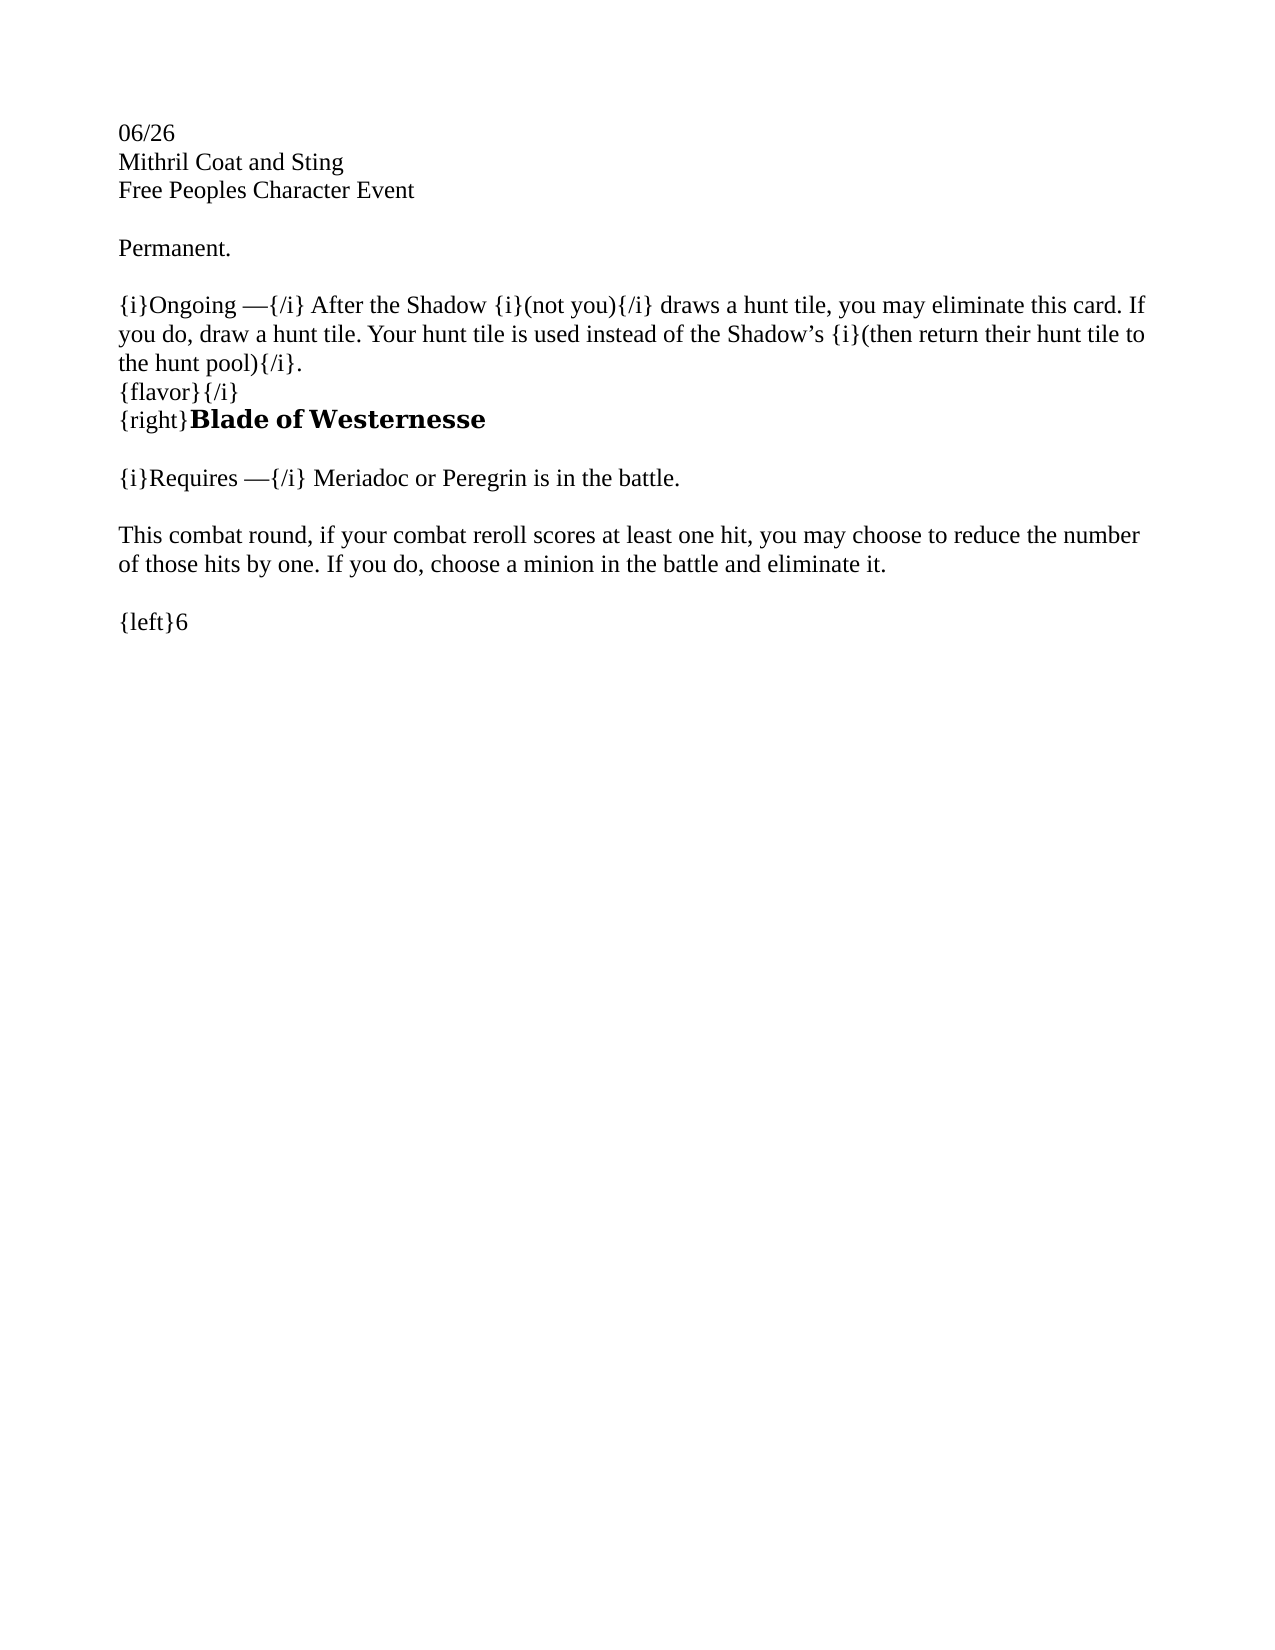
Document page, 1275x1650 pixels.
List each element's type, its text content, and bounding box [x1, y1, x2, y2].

text {i}Ongoing —{/i} After the Shadow {i}(not you){/i} draws a hunt tile, you may eliminate this card. If you do, draw a hunt tile. Your hunt tile is used instead of the Shadow’s {i}(then return their hunt tile to the hunt pool){/i}. [118, 291, 1157, 377]
text Permanent. [118, 233, 1157, 262]
text Mithril Coat and Sting [118, 147, 1157, 176]
text {flavor}{/i} [118, 377, 1157, 406]
text This combat round, if your combat reroll scores at least one hit, you may choose to reduce the number of those hits by one. If you do, choose a minion in the battle and eliminate it. [118, 521, 1157, 578]
text {left}6 [118, 607, 1157, 636]
text Free Peoples Character Event [118, 176, 1157, 204]
text {right}𝐁𝐥𝐚𝐝𝐞 𝐨𝐟 𝐖𝐞𝐬𝐭𝐞𝐫𝐧𝐞𝐬𝐬𝐞 [118, 406, 1157, 434]
text 06/26 [118, 118, 1157, 147]
text {i}Requires —{/i} Meriadoc or Peregrin is in the battle. [118, 463, 1157, 492]
